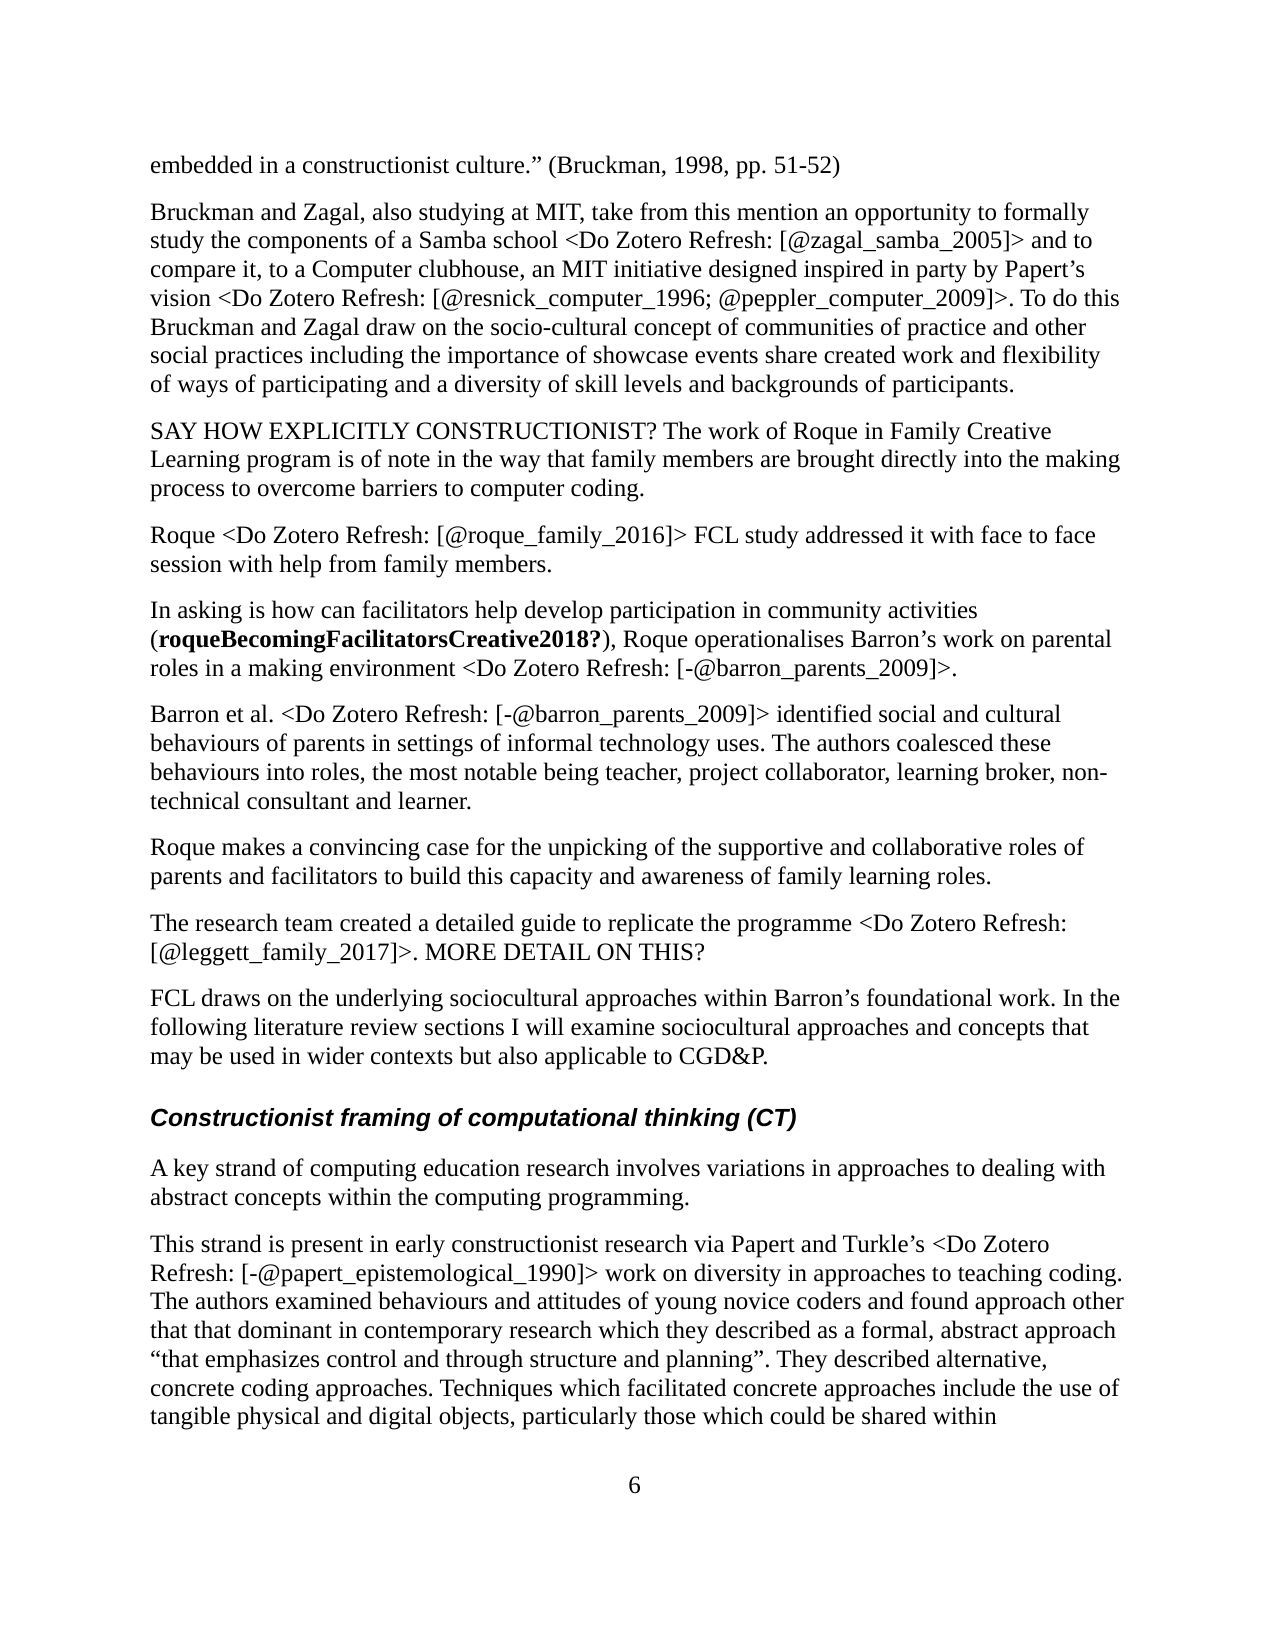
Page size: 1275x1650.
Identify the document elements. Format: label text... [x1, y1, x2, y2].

text embedded in a constructionist culture.” (Bruckman, 1998, pp. 51-52) [150, 150, 1125, 179]
text In asking is how can facilitators help develop participation in community activities (roqueBecomingFacilitatorsCreative2018?), Roque operationalises Barron’s work on parental roles in a making environment <Do Zotero Refresh: [-@barron_parents_2009]>. [150, 595, 1125, 682]
subtitle Constructionist framing of computational thinking (CT) [150, 1103, 1125, 1132]
text A key strand of computing education research involves variations in approaches to dealing with abstract concepts within the computing programming. [150, 1153, 1125, 1211]
text FCL draws on the underlying sociocultural approaches within Barron’s foundational work. In the following literature review sections I will examine sociocultural approaches and concepts that may be used in wider contexts but also applicable to CGD&P. [150, 983, 1125, 1069]
text Barron et al. <Do Zotero Refresh: [-@barron_parents_2009]> identified social and cultural behaviours of parents in settings of informal technology uses. The authors coalesced these behaviours into roles, the most notable being teacher, project collaborator, learning broker, non-technical consultant and learner. [150, 699, 1125, 814]
text Roque <Do Zotero Refresh: [@roque_family_2016]> FCL study addressed it with face to face session with help from family members. [150, 520, 1125, 577]
text The research team created a detailed guide to replicate the programme <Do Zotero Refresh: [@leggett_family_2017]>. MORE DETAIL ON THIS? [150, 908, 1125, 965]
text Roque makes a convincing case for the unpicking of the supportive and collaborative roles of parents and facilitators to build this capacity and awareness of family learning roles. [150, 832, 1125, 890]
text SAY HOW EXPLICITLY CONSTRUCTIONIST? The work of Roque in Family Creative Learning program is of note in the way that family members are brought directly into the making process to overcome barriers to computer coding. [150, 416, 1125, 502]
text This strand is present in early constructionist research via Papert and Turkle’s <Do Zotero Refresh: [-@papert_epistemological_1990]> work on diversity in approaches to teaching coding. The authors examined behaviours and attitudes of young novice coders and found approach other that that dominant in contemporary research which they described as a formal, abstract approach “that emphasizes control and through structure and planning”. They described alternative, concrete coding approaches. Techniques which facilitated concrete approaches include the use of tangible physical and digital objects, particularly those which could be shared within [150, 1229, 1125, 1430]
text Bruckman and Zagal, also studying at MIT, take from this mention an opportunity to formally study the components of a Samba school <Do Zotero Refresh: [@zagal_samba_2005]> and to compare it, to a Computer clubhouse, an MIT initiative designed inspired in party by Papert’s vision <Do Zotero Refresh: [@resnick_computer_1996; @peppler_computer_2009]>. To do this Bruckman and Zagal draw on the socio-cultural concept of communities of practice and other social practices including the importance of showcase events share created work and flexibility of ways of participating and a diversity of skill levels and backgrounds of participants. [150, 197, 1125, 398]
